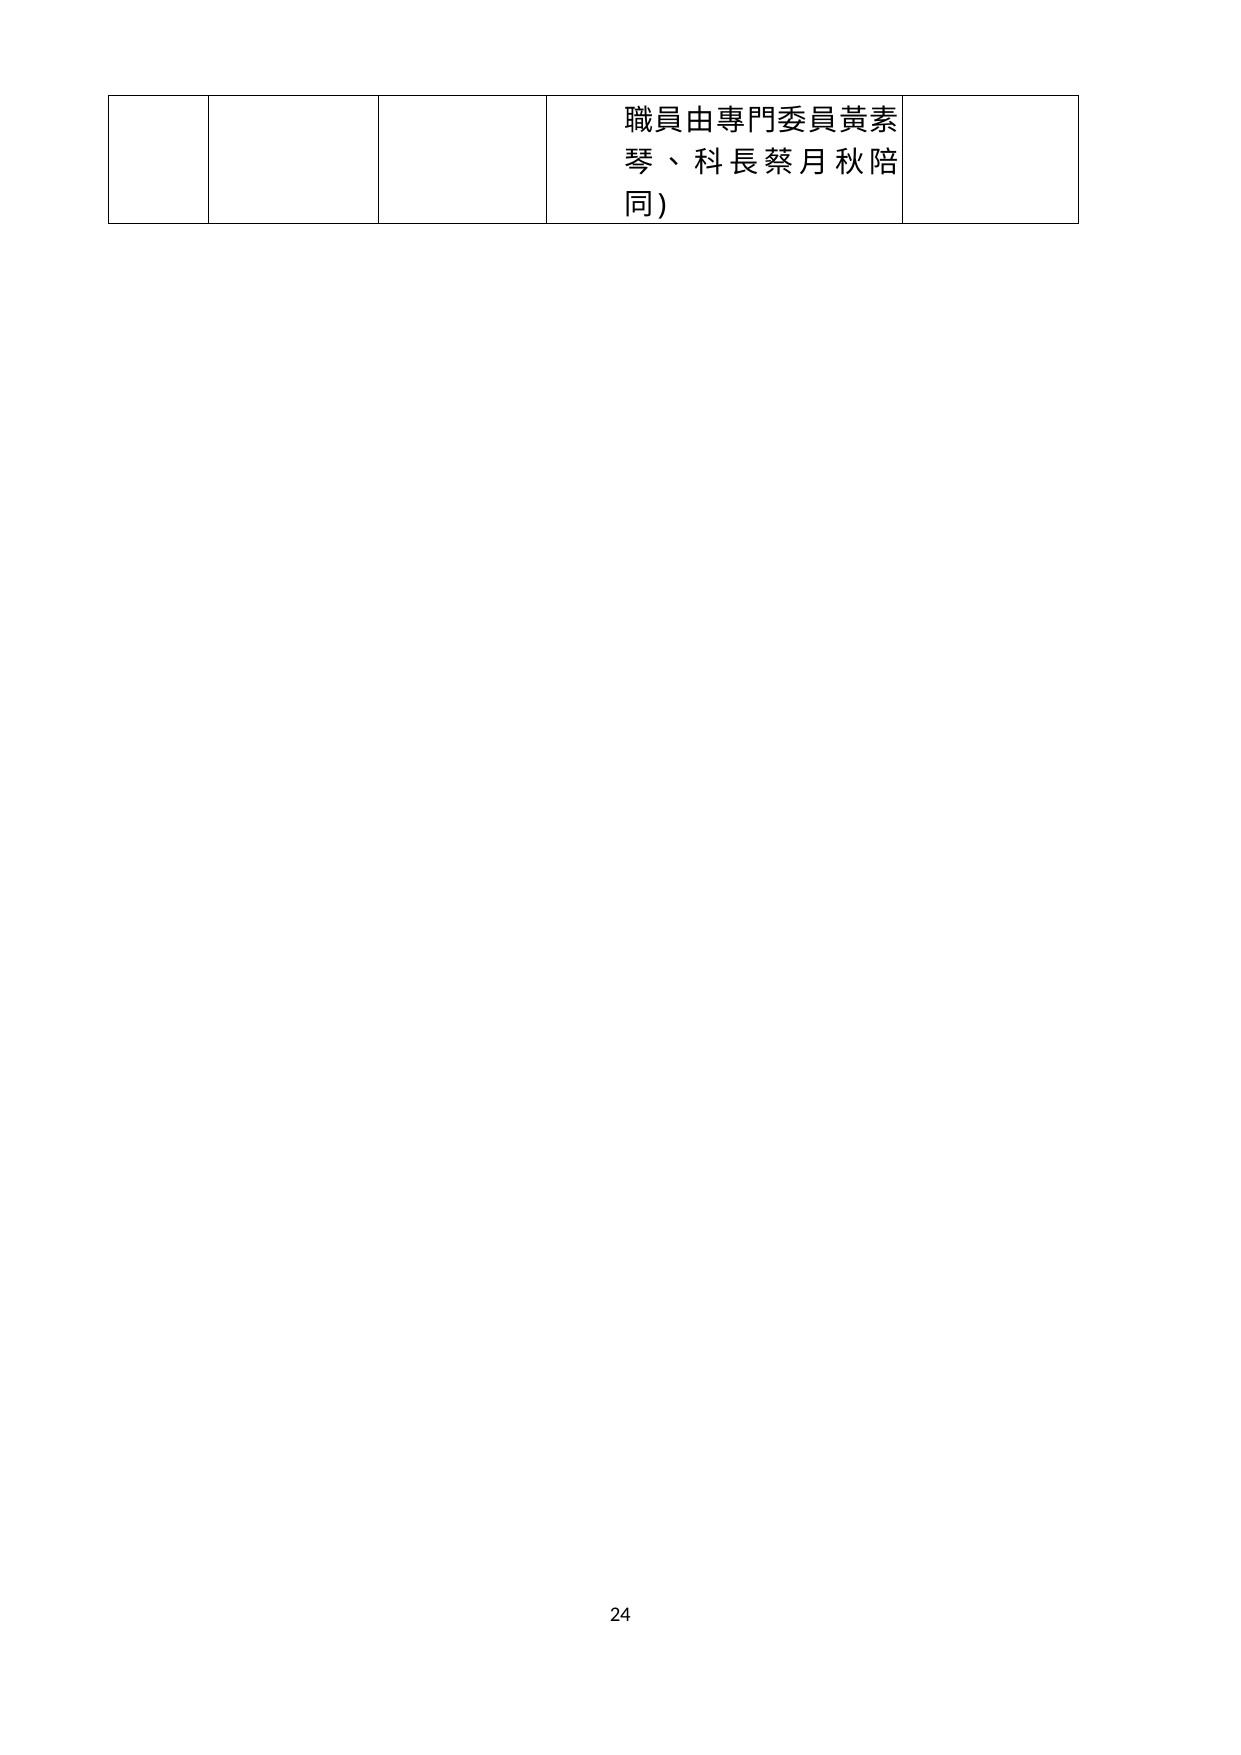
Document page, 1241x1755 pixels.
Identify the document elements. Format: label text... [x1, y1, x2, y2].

table_cell [209, 96, 378, 223]
table_cell [379, 96, 546, 223]
table_cell 職員由專門委員黃素琴、科長蔡月秋陪同) [547, 96, 902, 223]
table_cell [903, 96, 1078, 223]
table_cell [109, 96, 208, 223]
